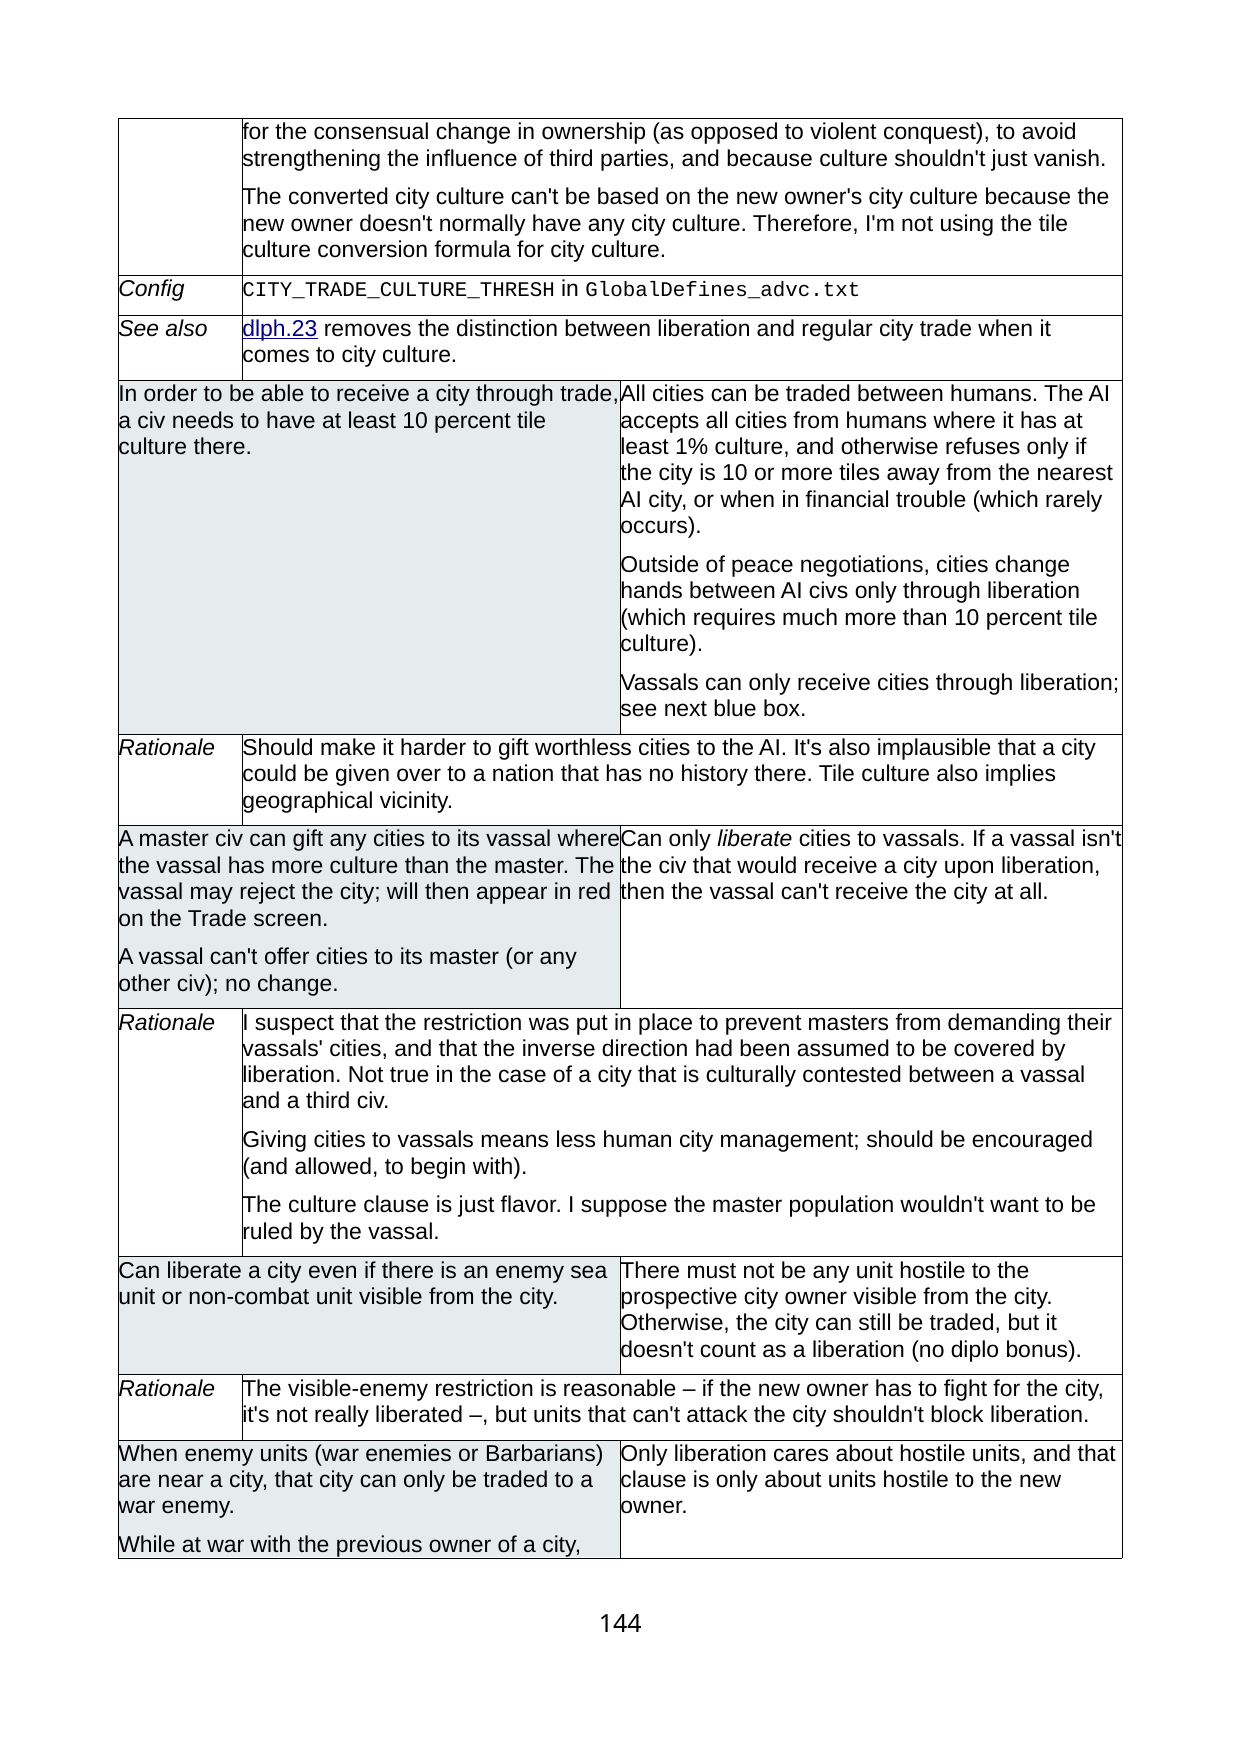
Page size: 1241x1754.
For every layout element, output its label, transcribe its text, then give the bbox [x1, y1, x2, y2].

table_cell The visible-enemy restriction is reasonable – if the new owner has to fight for the city, it's not really liberated –, but units that can't attack the city shouldn't block liberation. [243, 1375, 1122, 1439]
table_cell [119, 119, 242, 275]
table_cell A master civ can gift any cities to its vassal where the vassal has more culture than the master. The vassal may reject the city; will then appear in red on the Trade screen. A vassal can't offer cities to its master (or any other civ); no change. [119, 826, 620, 1008]
table_cell Can liberate a city even if there is an enemy sea unit or non-combat unit visible from the city. [119, 1257, 620, 1374]
table_cell Config [119, 276, 242, 315]
table_cell In order to be able to receive a city through trade, a civ needs to have at least 10 percent tile culture there. [119, 381, 620, 734]
table_cell I suspect that the restriction was put in place to prevent masters from demanding their vassals' cities, and that the inverse direction had been assumed to be covered by liberation. Not true in the case of a city that is culturally contested between a vassal and a third civ. Giving cities to vassals means less human city management; should be encouraged (and allowed, to begin with). The culture clause is just flavor. I suppose the master population wouldn't want to be ruled by the vassal. [243, 1009, 1122, 1256]
table_cell There must not be any unit hostile to the prospective city owner visible from the city. Otherwise, the city can still be traded, but it doesn't count as a liberation (no diplo bonus). [621, 1257, 1122, 1374]
table_cell Rationale [119, 1009, 242, 1256]
table_cell for the consensual change in ownership (as opposed to violent conquest), to avoid strengthening the influence of third parties, and because culture shouldn't just vanish. The converted city culture can't be based on the new owner's city culture because the new owner doesn't normally have any city culture. Therefore, I'm not using the tile culture conversion formula for city culture. [243, 119, 1122, 275]
table_cell Can only liberate cities to vassals. If a vassal isn't the civ that would receive a city upon liberation, then the vassal can't receive the city at all. [621, 826, 1122, 1008]
table_cell See also [119, 316, 242, 380]
table_cell CITY_TRADE_CULTURE_THRESH in GlobalDefines_advc.txt [243, 276, 1122, 315]
table_cell Only liberation cares about hostile units, and that clause is only about units hostile to the new owner. [621, 1441, 1122, 1557]
table_cell Rationale [119, 1375, 242, 1439]
table_cell dlph.23 removes the distinction between liberation and regular city trade when it comes to city culture. [243, 316, 1122, 380]
table_cell All cities can be traded between humans. The AI accepts all cities from humans where it has at least 1% culture, and otherwise refuses only if the city is 10 or more tiles away from the nearest AI city, or when in financial trouble (which rarely occurs). Outside of peace negotiations, cities change hands between AI civs only through liberation (which requires much more than 10 percent tile culture). Vassals can only receive cities through liberation; see next blue box. [621, 381, 1122, 734]
table_cell Rationale [119, 735, 242, 825]
table_cell When enemy units (war enemies or Barbarians) are near a city, that city can only be traded to a war enemy. While at war with the previous owner of a city, [119, 1441, 620, 1557]
table_cell Should make it harder to gift worthless cities to the AI. It's also implausible that a city could be given over to a nation that has no history there. Tile culture also implies geographical vicinity. [243, 735, 1122, 825]
